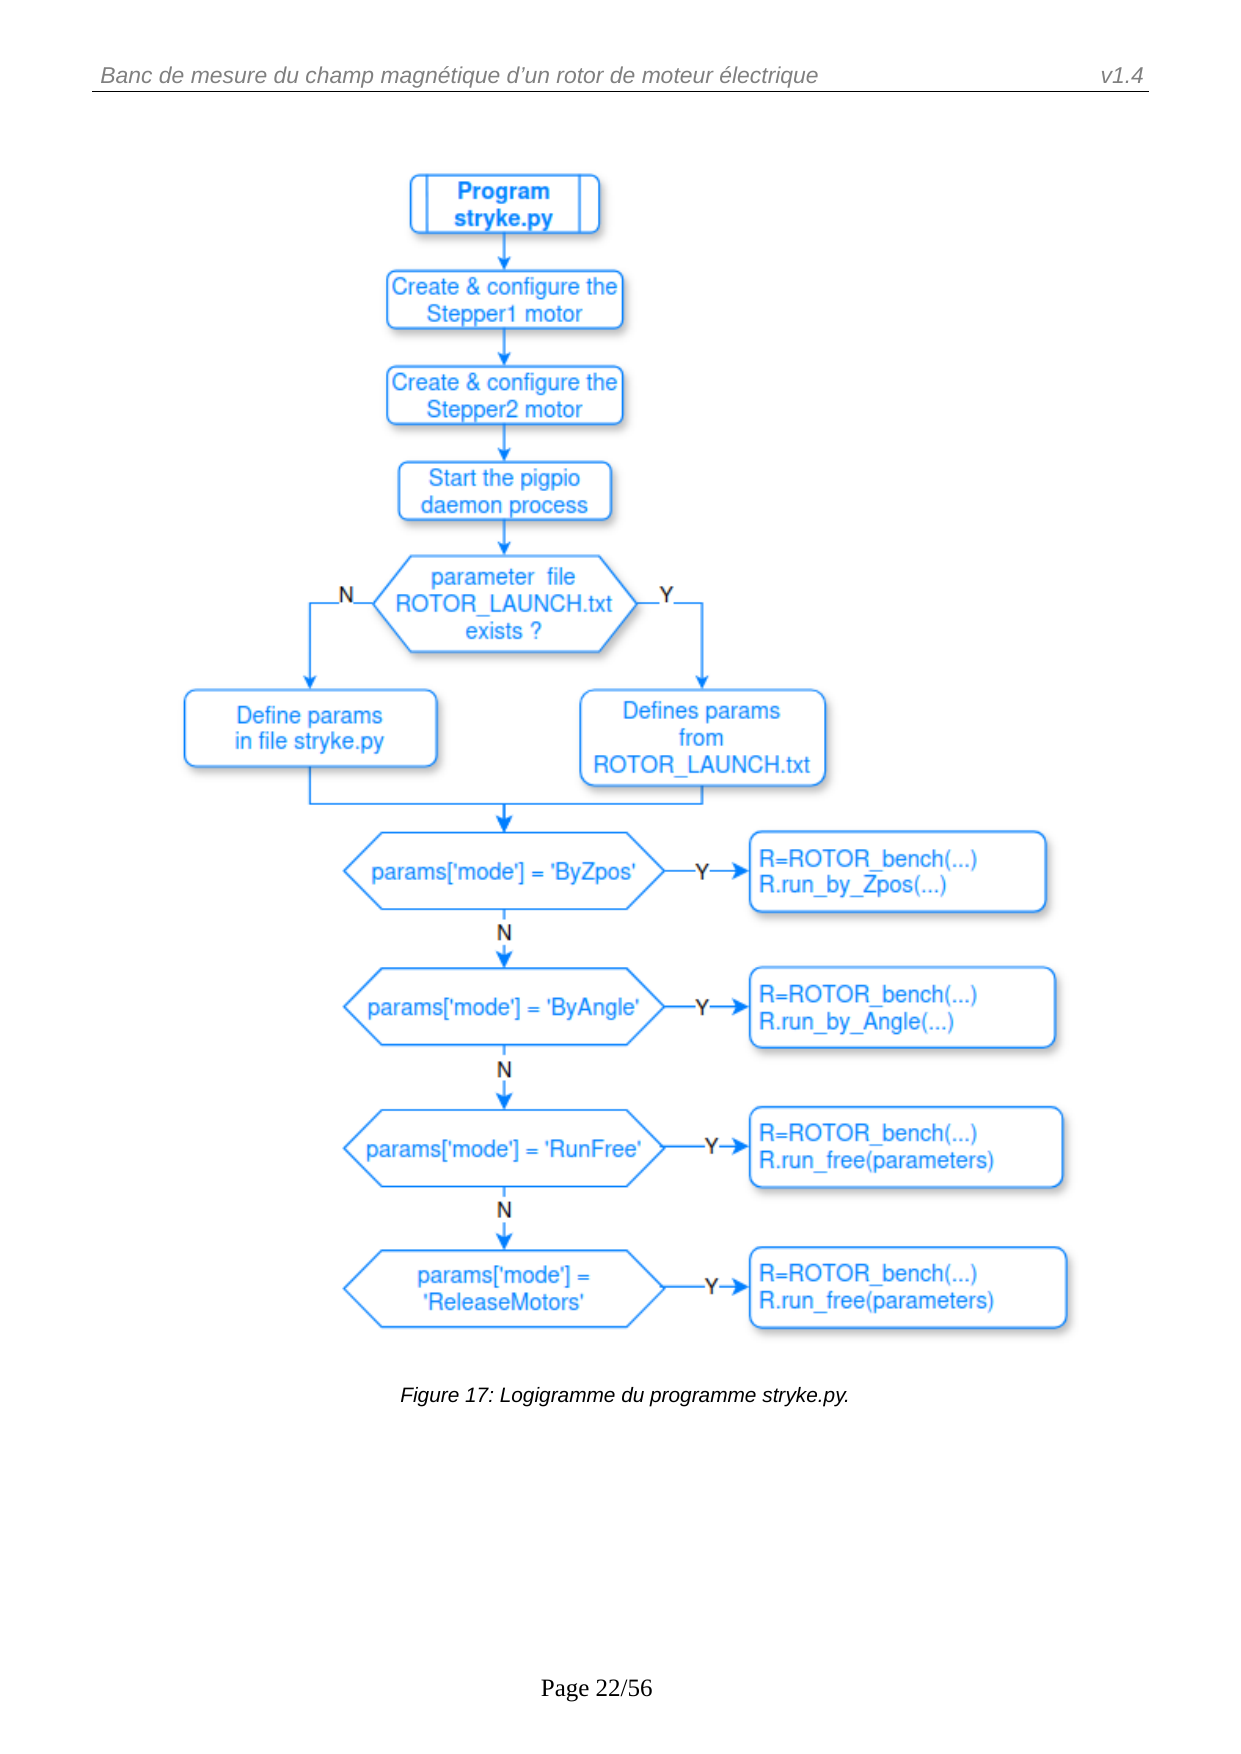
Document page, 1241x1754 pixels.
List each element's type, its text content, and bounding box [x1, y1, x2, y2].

picture [173, 162, 1079, 1347]
text Figure 17: Logigramme du programme stryke.py. [114, 1359, 1138, 1407]
